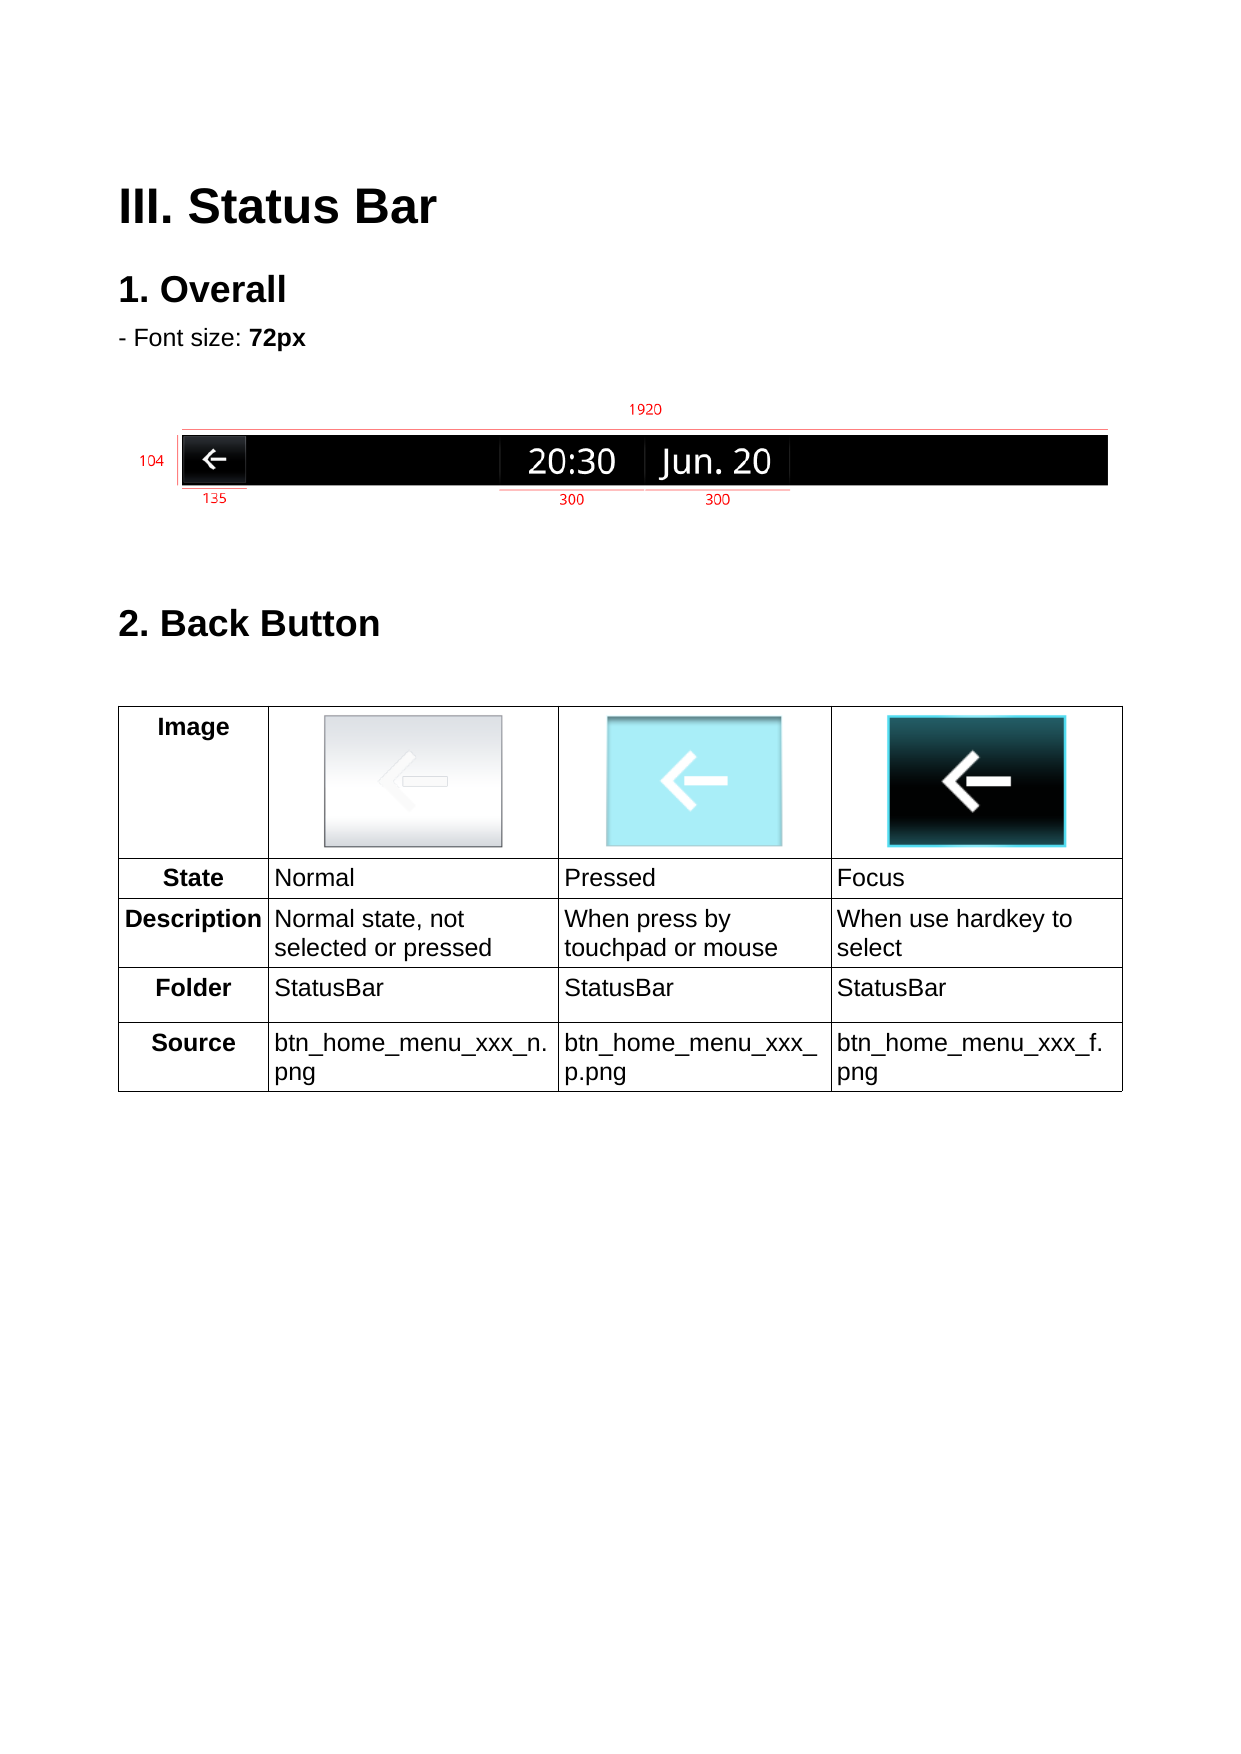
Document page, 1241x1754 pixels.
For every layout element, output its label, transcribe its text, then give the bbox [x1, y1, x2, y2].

table_cell Description [119, 899, 268, 967]
table_cell State [119, 859, 268, 898]
picture [118, 371, 1123, 526]
table_header [559, 707, 831, 858]
table_cell Normal state, not selected or pressed [269, 899, 558, 967]
table_header Image [119, 707, 268, 858]
table_cell Pressed [559, 859, 831, 898]
subtitle III. Status Bar [118, 176, 1122, 234]
picture [320, 711, 507, 852]
table_cell When use hardkey to select [832, 899, 1122, 967]
table_cell StatusBar [559, 968, 831, 1022]
table_header [269, 707, 558, 858]
text - Font size: 72px [118, 323, 1122, 352]
table_cell btn_home_menu_xxx_f.png [832, 1023, 1122, 1091]
subtitle 1. Overall [118, 267, 1122, 310]
table_cell Source [119, 1023, 268, 1091]
table_cell StatusBar [832, 968, 1122, 1022]
table_cell StatusBar [269, 968, 558, 1022]
table_cell btn_home_menu_xxx_n.png [269, 1023, 558, 1091]
table_header [832, 707, 1122, 858]
picture [883, 711, 1070, 852]
table_cell Focus [832, 859, 1122, 898]
table_cell When press by touchpad or mouse [559, 899, 831, 967]
table_cell btn_home_menu_xxx_p.png [559, 1023, 831, 1091]
subtitle 2. Back Button [118, 601, 1122, 644]
table_cell Normal [269, 859, 558, 898]
table_cell Folder [119, 968, 268, 1022]
picture [602, 711, 787, 851]
